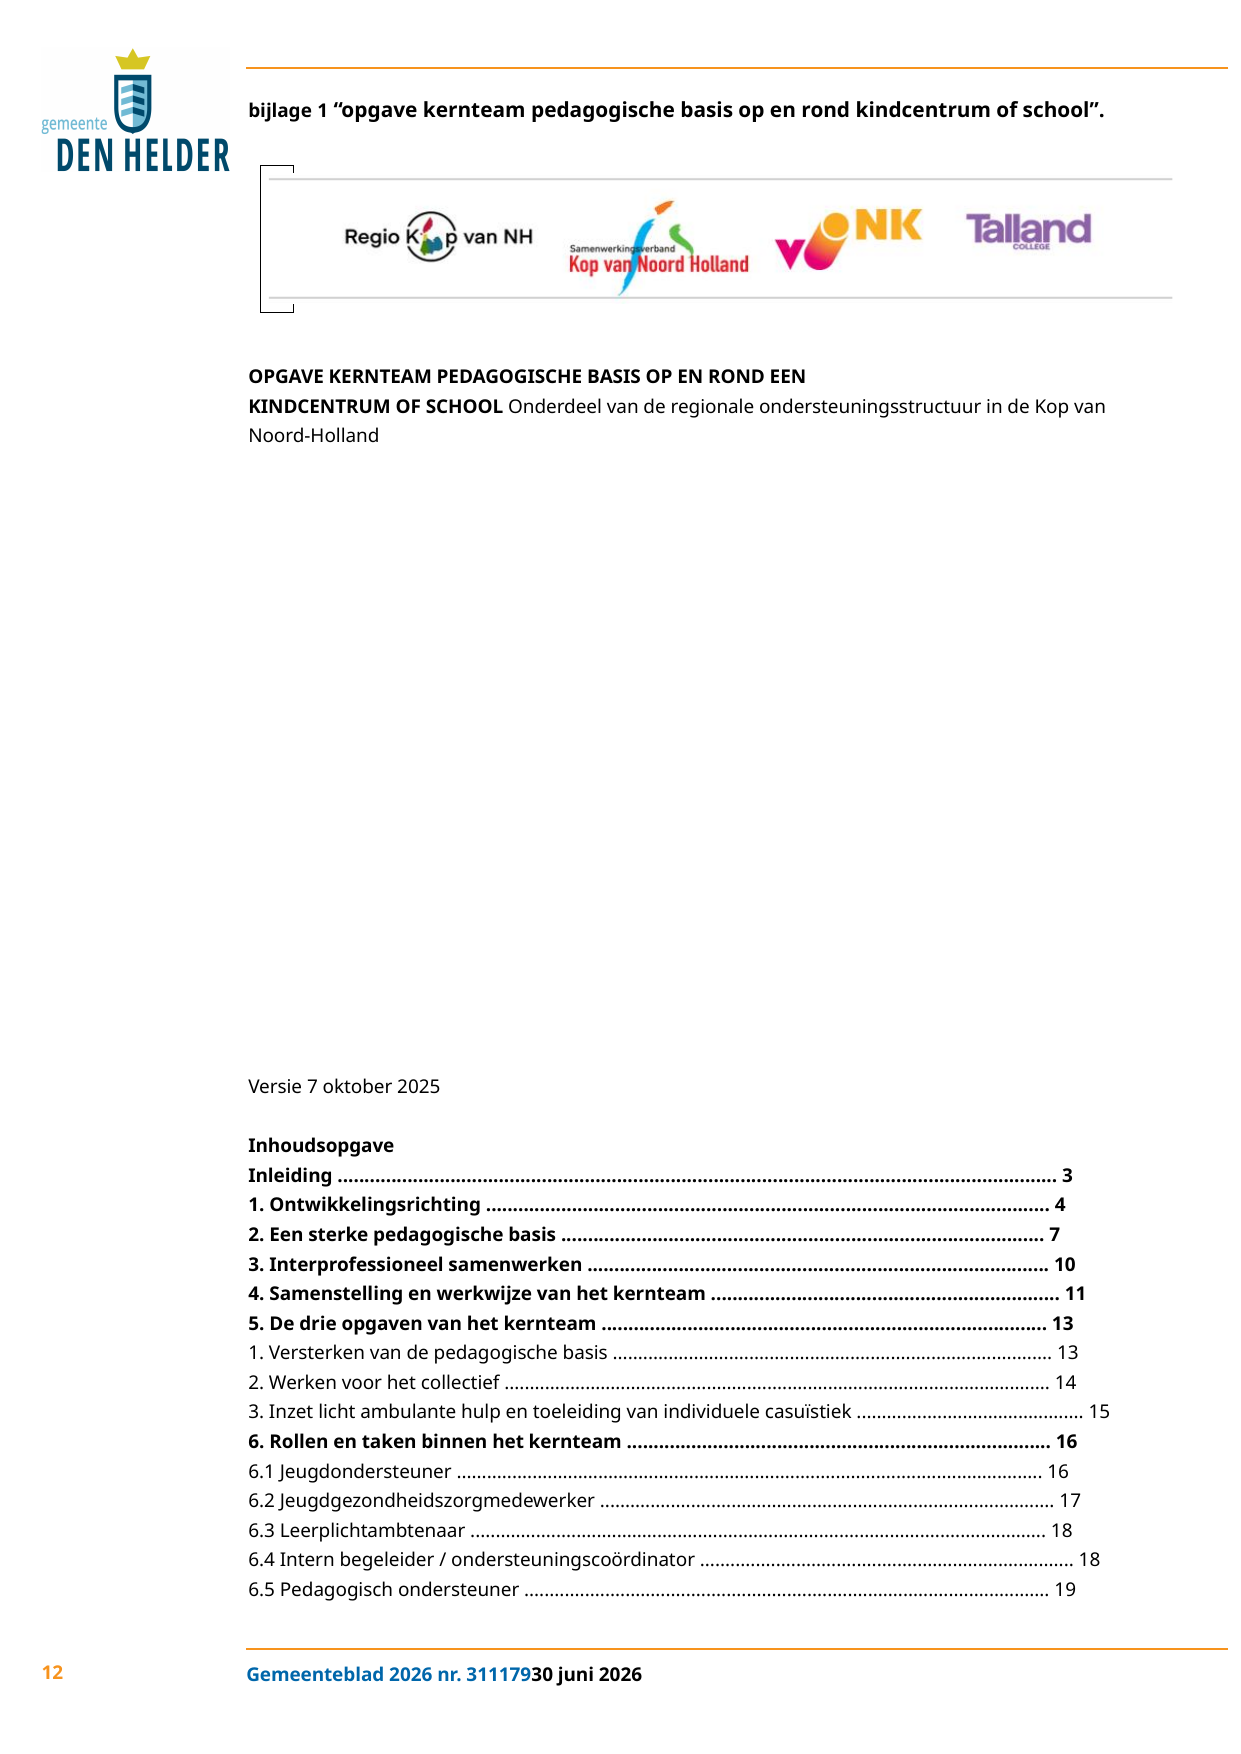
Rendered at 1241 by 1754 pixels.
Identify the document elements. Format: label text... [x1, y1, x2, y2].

picture [268, 173, 1173, 304]
text bijlage 1 “opgave kernteam pedagogische basis op en rond kindcentrum of school”. [248, 95, 1152, 123]
picture [130, 157, 135, 172]
picture [100, 154, 106, 172]
text Versie 7 oktober 2025 [248, 1073, 1152, 1099]
text 2. Een sterke pedagogische basis .......................................................................................... 7 [248, 1221, 1152, 1247]
text 5. De drie opgaven van het kernteam ................................................................................... 13 [248, 1310, 1152, 1336]
picture [41, 47, 231, 172]
text Inleiding ...................................................................................................................................... 3 [248, 1162, 1152, 1188]
text 2. Werken voor het collectief ............................................................................................................ 14 [248, 1369, 1152, 1395]
text 6.4 Intern begeleider / ondersteuningscoördinator .......................................................................... 18 [248, 1547, 1152, 1572]
text 3. Inzet licht ambulante hulp en toeleiding van individuele casuïstiek ............................................. 15 [248, 1399, 1152, 1424]
picture [220, 160, 224, 172]
text 1. Versterken van de pedagogische basis ....................................................................................... 13 [248, 1339, 1152, 1365]
text 6. Rollen en taken binnen het kernteam ............................................................................... 16 [248, 1428, 1152, 1454]
text 4. Samenstelling en werkwijze van het kernteam ................................................................. 11 [248, 1280, 1152, 1306]
text KINDCENTRUM OF SCHOOL Onderdeel van de regionale ondersteuningsstructuur in de Kop van Noord-Holland [248, 393, 1152, 448]
text 6.1 Jeugdondersteuner .................................................................................................................... 16 [248, 1458, 1152, 1483]
text 6.5 Pedagogisch ondersteuner ........................................................................................................ 19 [248, 1576, 1152, 1602]
text 3. Interprofessioneel samenwerken ...................................................................................... 10 [248, 1251, 1152, 1276]
text 6.3 Leerplichtambtenaar .................................................................................................................. 18 [248, 1517, 1152, 1543]
text Inhoudsopgave [248, 1132, 1152, 1158]
text 1. Ontwikkelingsrichting ......................................................................................................... 4 [248, 1192, 1152, 1217]
picture [182, 144, 187, 165]
text 6.2 Jeugdgezondheidszorgmedewerker .......................................................................................... 17 [248, 1487, 1152, 1513]
picture [63, 144, 68, 165]
text OPGAVE KERNTEAM PEDAGOGISCHE BASIS OP EN ROND EEN [248, 363, 1152, 389]
